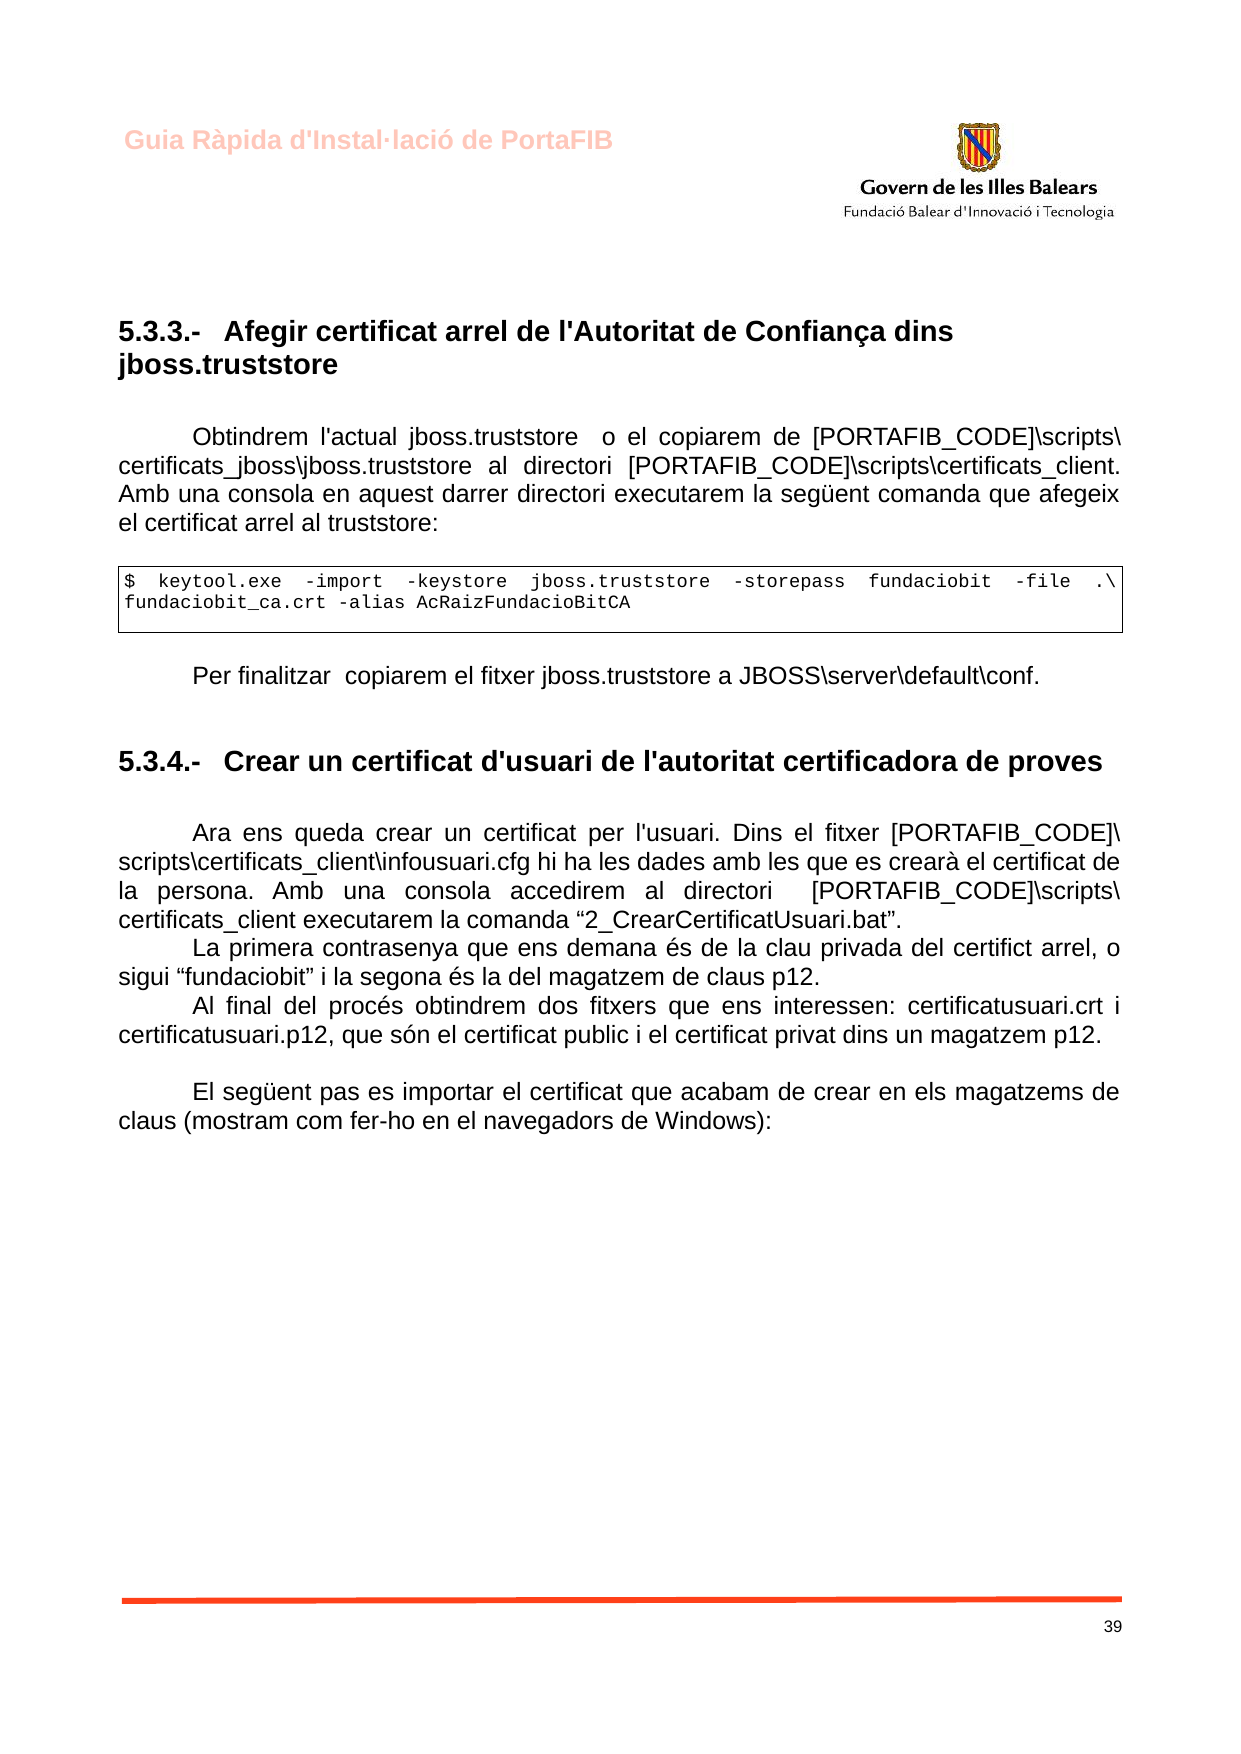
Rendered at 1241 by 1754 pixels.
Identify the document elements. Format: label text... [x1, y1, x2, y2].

text Al final del procés obtindrem dos fitxers que ens interessen: certificatusuari.crt i certificatusuari.p12, que són el certificat public i el certificat privat dins un magatzem p12. [118, 991, 1122, 1048]
text Ara ens queda crear un certificat per l'usuari. Dins el fitxer [PORTAFIB_CODE]\scripts\certificats_client\infousuari.cfg hi ha les dades amb les que es crearà el certificat de la persona. Amb una consola accedirem al directori [PORTAFIB_CODE]\scripts\certificats_client executarem la comanda “2_CrearCertificatUsuari.bat”. [118, 818, 1122, 933]
picture [840, 123, 1117, 220]
text Per finalitzar copiarem el fitxer jboss.truststore a JBOSS\server\default\conf. [118, 661, 1122, 690]
subtitle Afegir certificat arrel de l'Autoritat de Confiança dins jboss.truststore [118, 314, 1122, 381]
table_header $ keytool.exe -import -keystore jboss.truststore -storepass fundaciobit -file .\fundaciobit_ca.crt -alias AcRaizFundacioBitCA [119, 567, 1122, 632]
text El següent pas es importar el certificat que acabam de crear en els magatzems de claus (mostram com fer-ho en el navegadors de Windows): [118, 1077, 1122, 1135]
subtitle Crear un certificat d'usuari de l'autoritat certificadora de proves [118, 744, 1122, 777]
text Obtindrem l'actual jboss.truststore o el copiarem de [PORTAFIB_CODE]\scripts\certificats_jboss\jboss.truststore al directori [PORTAFIB_CODE]\scripts\certificats_client. Amb una consola en aquest darrer directori executarem la següent comanda que afegeix el certificat arrel al truststore: [118, 422, 1122, 537]
text La primera contrasenya que ens demana és de la clau privada del certifict arrel, o sigui “fundaciobit” i la segona és la del magatzem de claus p12. [118, 933, 1122, 991]
